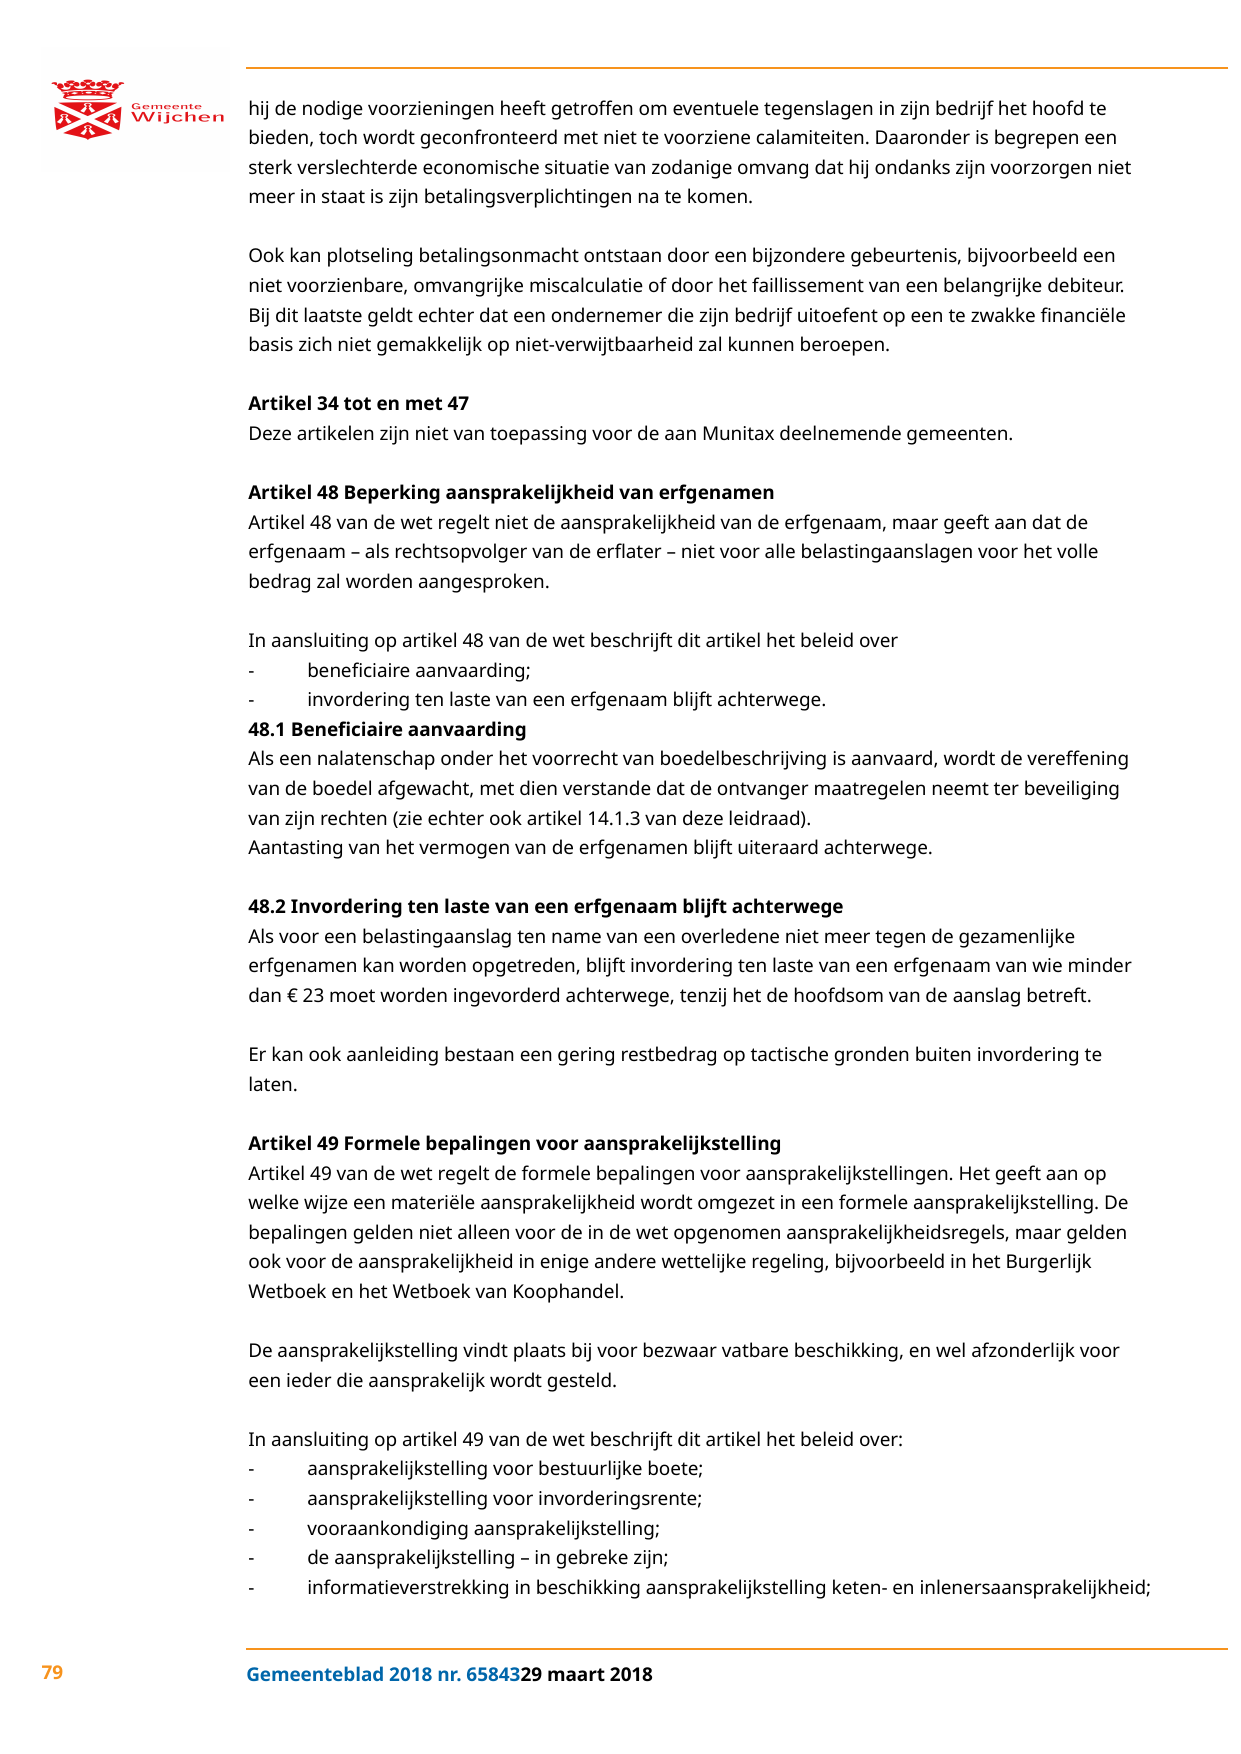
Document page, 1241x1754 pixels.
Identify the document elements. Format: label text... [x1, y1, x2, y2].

text Aantasting van het vermogen van de erfgenamen blijft uiteraard achterwege. [248, 834, 1152, 860]
text Artikel 49 van de wet regelt de formele bepalingen voor aansprakelijkstellingen. Het geeft aan op welke wijze een materiële aansprakelijkheid wordt omgezet in een formele aansprakelijkstelling. De bepalingen gelden niet alleen voor de in de wet opgenomen aansprakelijkheidsregels, maar gelden ook voor de aansprakelijkheid in enige andere wettelijke regeling, bijvoorbeeld in het Burgerlijk Wetboek en het Wetboek van Koophandel. [248, 1160, 1152, 1304]
text Ook kan plotseling betalingsonmacht ontstaan door een bijzondere gebeurtenis, bijvoorbeeld een niet voorzienbare, omvangrijke miscalculatie of door het faillissement van een belangrijke debiteur. Bij dit laatste geldt echter dat een ondernemer die zijn bedrijf uitoefent op een te zwakke financiële basis zich niet gemakkelijk op niet-verwijtbaarheid zal kunnen beroepen. [248, 243, 1152, 357]
text Artikel 48 van de wet regelt niet de aansprakelijkheid van de erfgenaam, maar geeft aan dat de erfgenaam – als rechtsopvolger van de erflater – niet voor alle belastingaanslagen voor het volle bedrag zal worden aangesproken. [248, 509, 1152, 594]
text 48.1 Beneficiaire aanvaarding [248, 716, 1152, 742]
text Als voor een belastingaanslag ten name van een overledene niet meer tegen de gezamenlijke erfgenamen kan worden opgetreden, blijft invordering ten laste van een erfgenaam van wie minder dan € 23 moet worden ingevorderd achterwege, tenzij het de hoofdsom van de aanslag betreft. [248, 923, 1152, 1008]
picture [41, 47, 231, 172]
text Artikel 48 Beperking aansprakelijkheid van erfgenamen [248, 479, 1152, 505]
text Artikel 49 Formele bepalingen voor aansprakelijkstelling [248, 1130, 1152, 1156]
list aansprakelijkstelling voor bestuurlijke boete; [248, 1456, 1152, 1481]
list aansprakelijkstelling voor invorderingsrente; [248, 1485, 1152, 1511]
text De aansprakelijkstelling vindt plaats bij voor bezwaar vatbare beschikking, en wel afzonderlijk voor een ieder die aansprakelijk wordt gesteld. [248, 1337, 1152, 1393]
text In aansluiting op artikel 48 van de wet beschrijft dit artikel het beleid over [248, 627, 1152, 653]
text Artikel 34 tot en met 47 [248, 391, 1152, 416]
text 48.2 Invordering ten laste van een erfgenaam blijft achterwege [248, 893, 1152, 919]
list vooraankondiging aansprakelijkstelling; [248, 1515, 1152, 1541]
list de aansprakelijkstelling – in gebreke zijn; [248, 1544, 1152, 1570]
text Er kan ook aanleiding bestaan een gering restbedrag op tactische gronden buiten invordering te laten. [248, 1041, 1152, 1097]
text Als een nalatenschap onder het voorrecht van boedelbeschrijving is aanvaard, wordt de vereffening van de boedel afgewacht, met dien verstande dat de ontvanger maatregelen neemt ter beveiliging van zijn rechten (zie echter ook artikel 14.1.3 van deze leidraad). [248, 746, 1152, 831]
list informatieverstrekking in beschikking aansprakelijkstelling keten- en inlenersaansprakelijkheid; [248, 1574, 1152, 1600]
text hij de nodige voorzieningen heeft getroffen om eventuele tegenslagen in zijn bedrijf het hoofd te bieden, toch wordt geconfronteerd met niet te voorziene calamiteiten. Daaronder is begrepen een sterk verslechterde economische situatie van zodanige omvang dat hij ondanks zijn voorzorgen niet meer in staat is zijn betalingsverplichtingen na te komen. [248, 95, 1152, 209]
list beneficiaire aanvaarding; [248, 657, 1152, 683]
text Deze artikelen zijn niet van toepassing voor de aan Munitax deelnemende gemeenten. [248, 420, 1152, 446]
list invordering ten laste van een erfgenaam blijft achterwege. [248, 686, 1152, 712]
text In aansluiting op artikel 49 van de wet beschrijft dit artikel het beleid over: [248, 1426, 1152, 1452]
